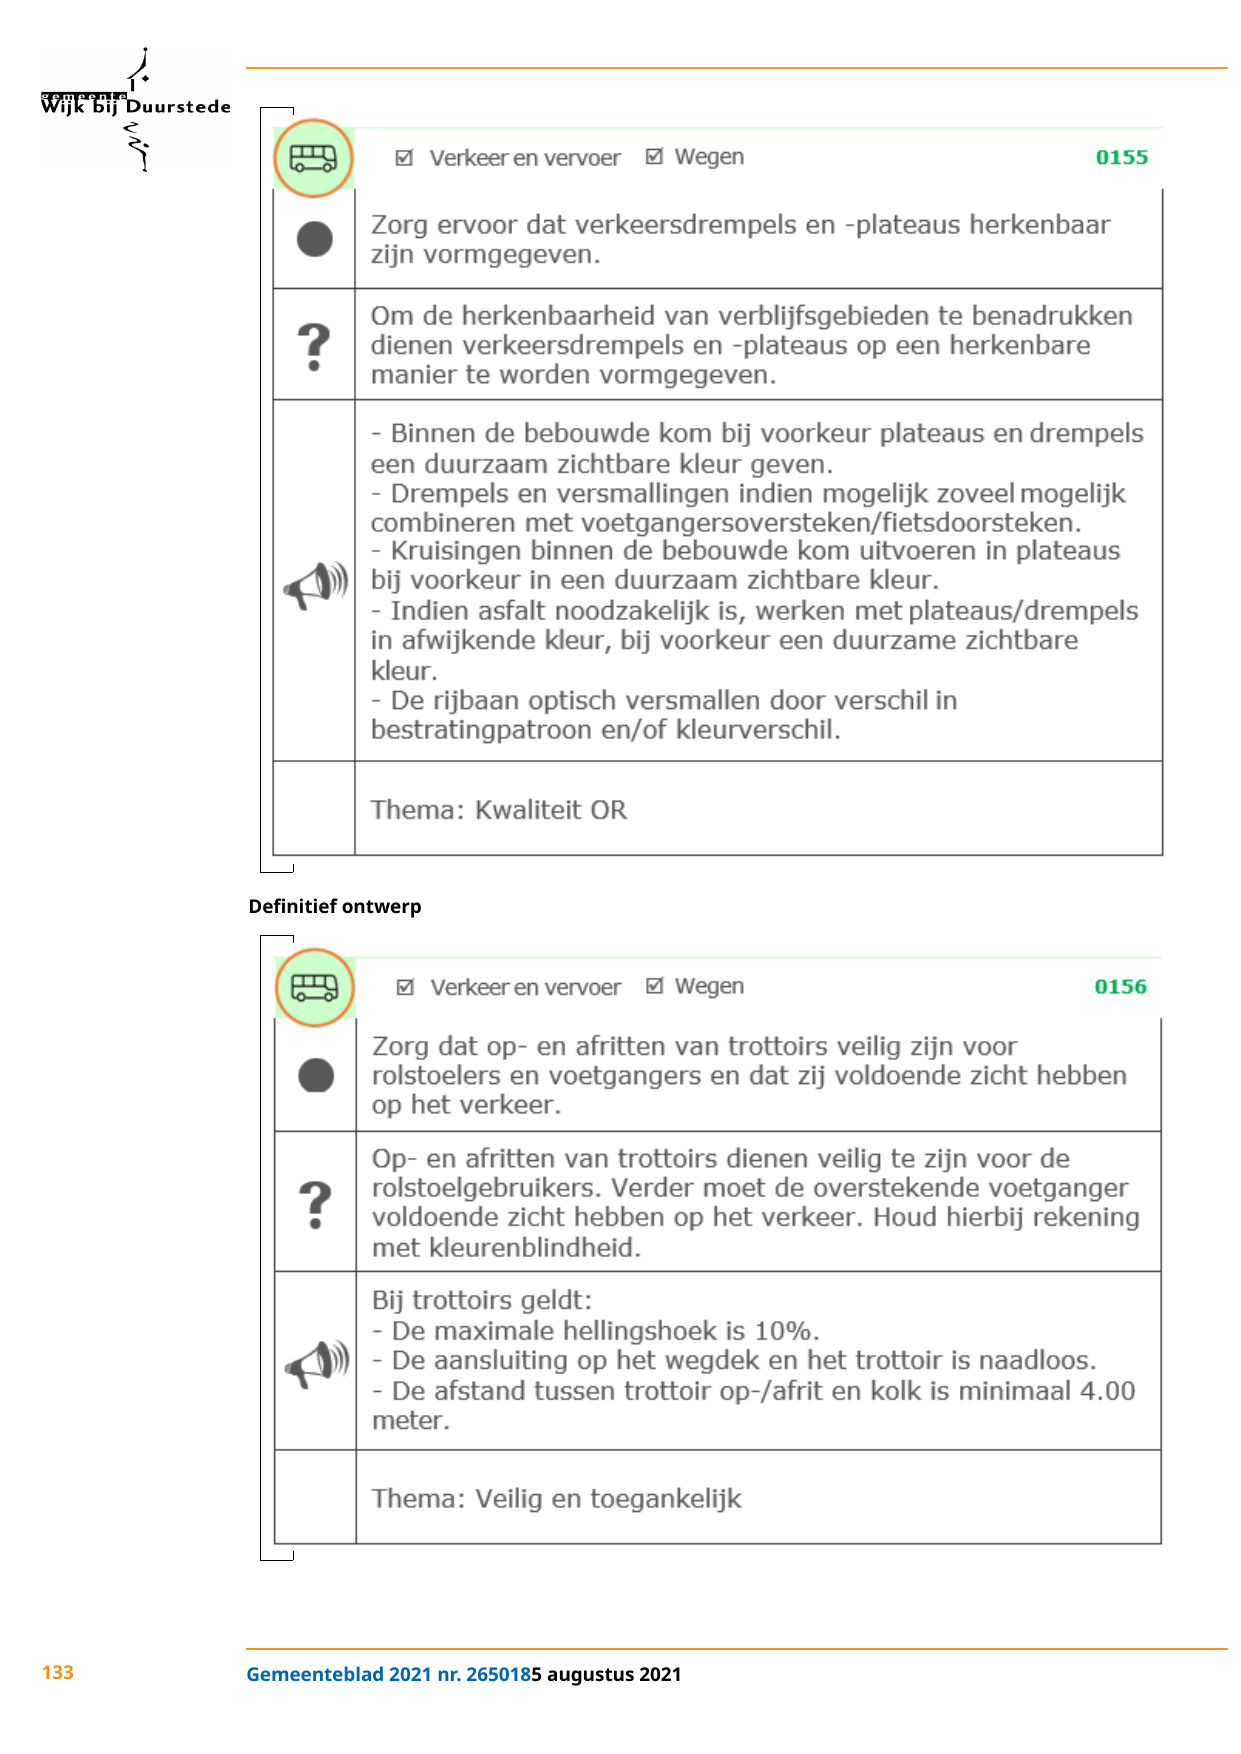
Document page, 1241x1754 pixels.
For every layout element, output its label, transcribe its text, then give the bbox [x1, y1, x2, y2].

picture [268, 115, 1173, 864]
picture [41, 47, 231, 172]
picture [268, 943, 1173, 1551]
text Definitief ontwerp [248, 893, 1152, 919]
